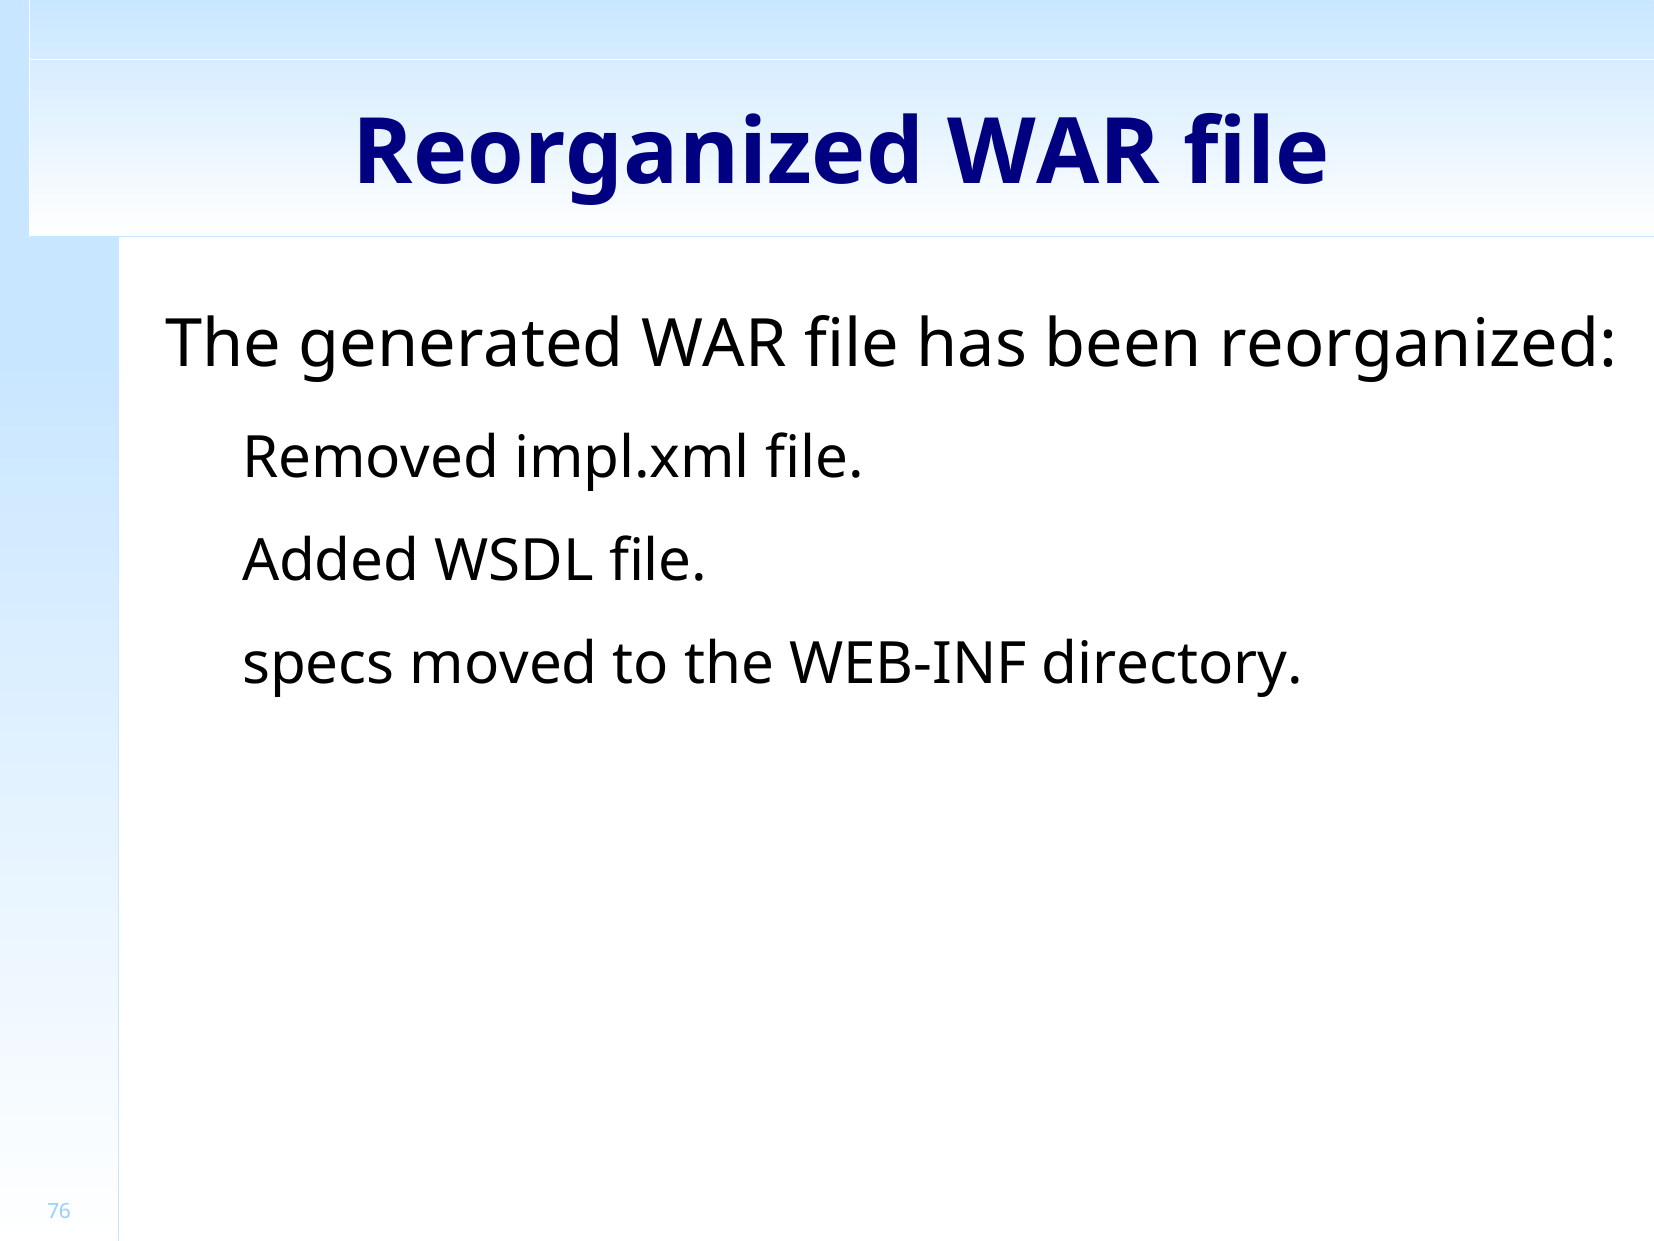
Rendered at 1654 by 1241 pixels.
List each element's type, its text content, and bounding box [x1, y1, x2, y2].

list The generated WAR file has been reorganized: Removed impl.xml file. Added WSDL file. specs moved to the WEB-INF directory. [147, 295, 1625, 1182]
title Reorganized WAR file [29, 59, 1654, 237]
